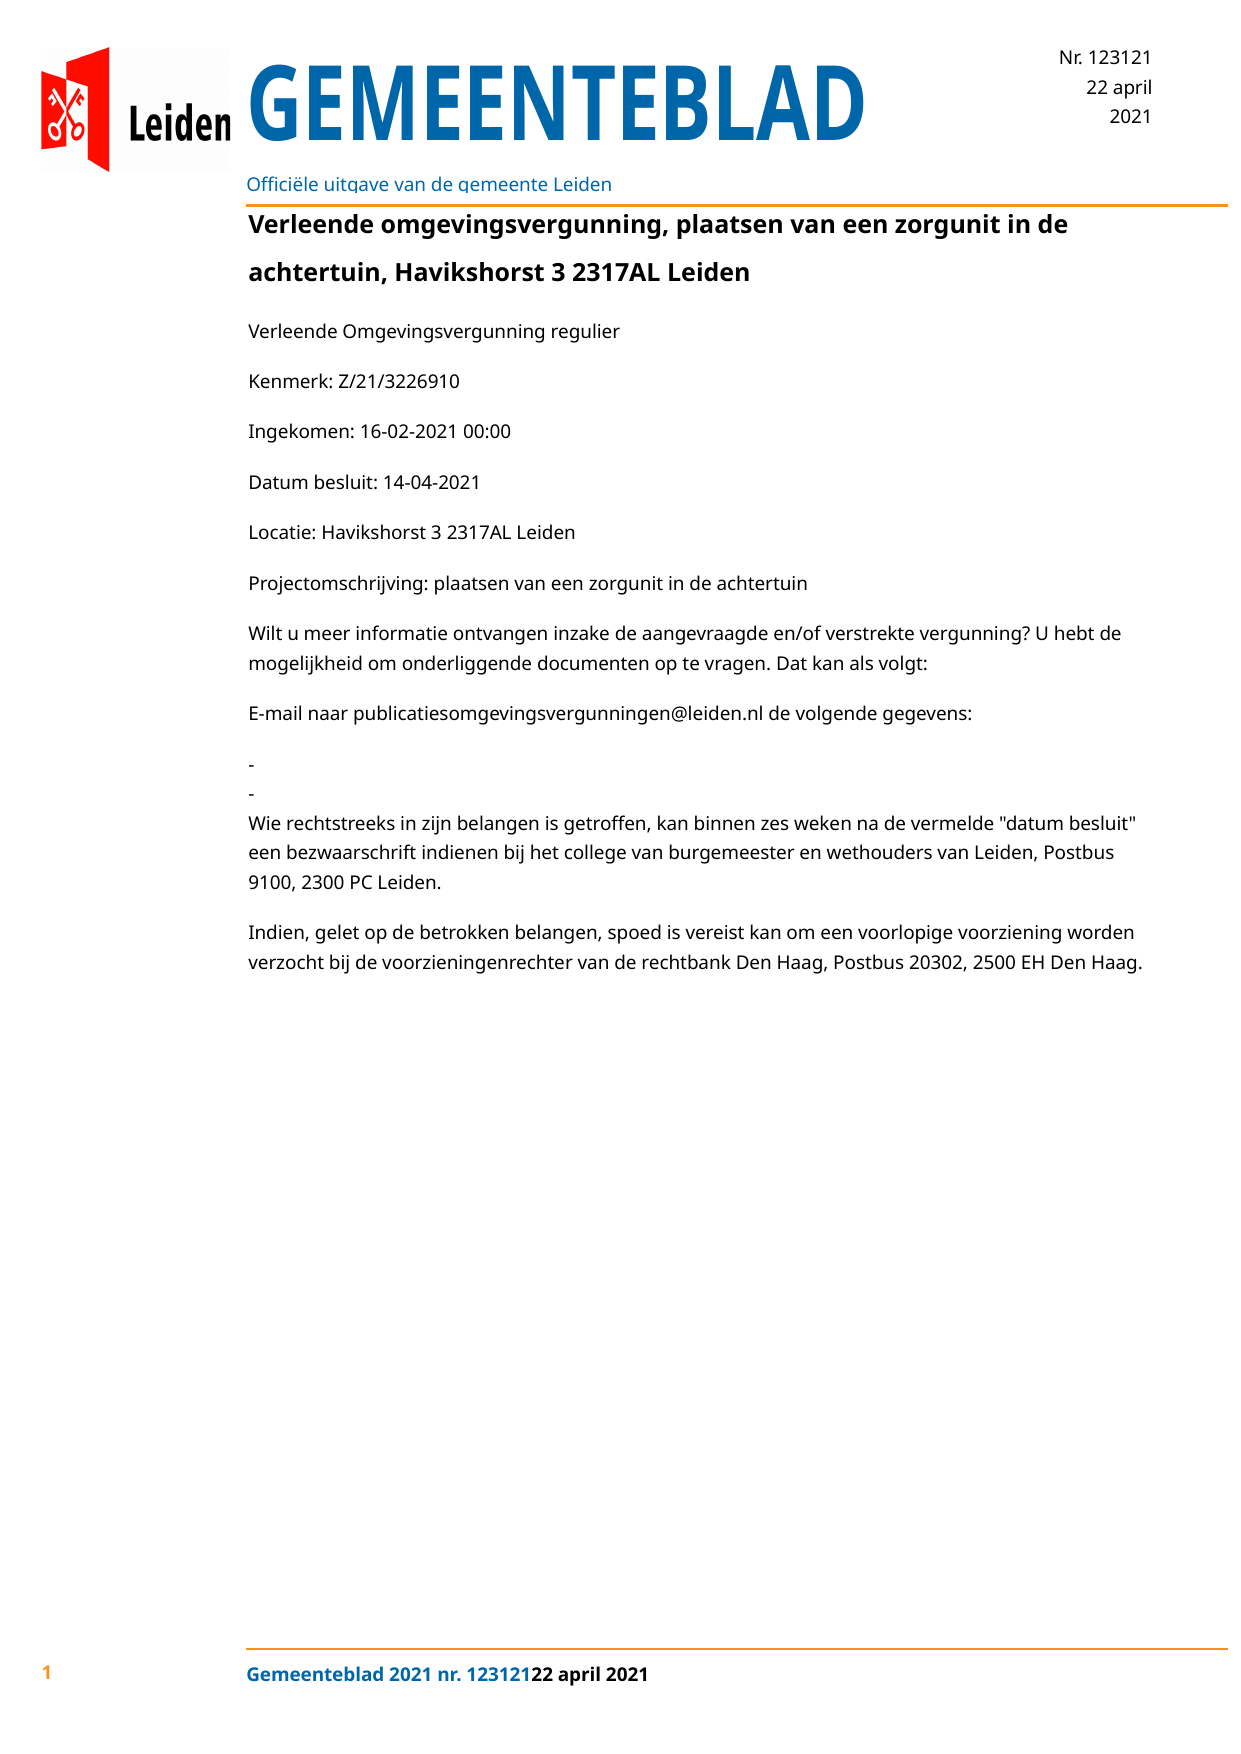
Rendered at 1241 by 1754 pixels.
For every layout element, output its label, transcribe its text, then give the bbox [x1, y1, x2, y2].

text Verleende Omgevingsvergunning regulier [248, 318, 1152, 344]
text Kenmerk: Z/21/3226910 [248, 368, 1152, 394]
text Indien, gelet op de betrokken belangen, spoed is vereist kan om een voorlopige voorziening worden verzocht bij de voorzieningenrechter van de rechtbank Den Haag, Postbus 20302, 2500 EH Den Haag. [248, 919, 1152, 975]
text Projectomschrijving: plaatsen van een zorgunit in de achtertuin [248, 570, 1152, 596]
text Verleende omgevingsvergunning, plaatsen van een zorgunit in de achtertuin, Havikshorst 3 2317AL Leiden [248, 207, 1152, 288]
text Wie rechtstreeks in zijn belangen is getroffen, kan binnen zes weken na de vermelde "datum besluit" een bezwaarschrift indienen bij het college van burgemeester en wethouders van Leiden, Postbus 9100, 2300 PC Leiden. [248, 810, 1152, 895]
text Datum besluit: 14-04-2021 [248, 469, 1152, 495]
text Wilt u meer informatie ontvangen inzake de aangevraagde en/of verstrekte vergunning? U hebt de mogelijkheid om onderliggende documenten op te vragen. Dat kan als volgt: [248, 620, 1152, 676]
text Locatie: Havikshorst 3 2317AL Leiden [248, 519, 1152, 545]
text Ingekomen: 16-02-2021 00:00 [248, 419, 1152, 444]
text E-mail naar publicatiesomgevingsvergunningen@leiden.nl de volgende gegevens: [248, 700, 1152, 726]
picture [41, 47, 231, 172]
